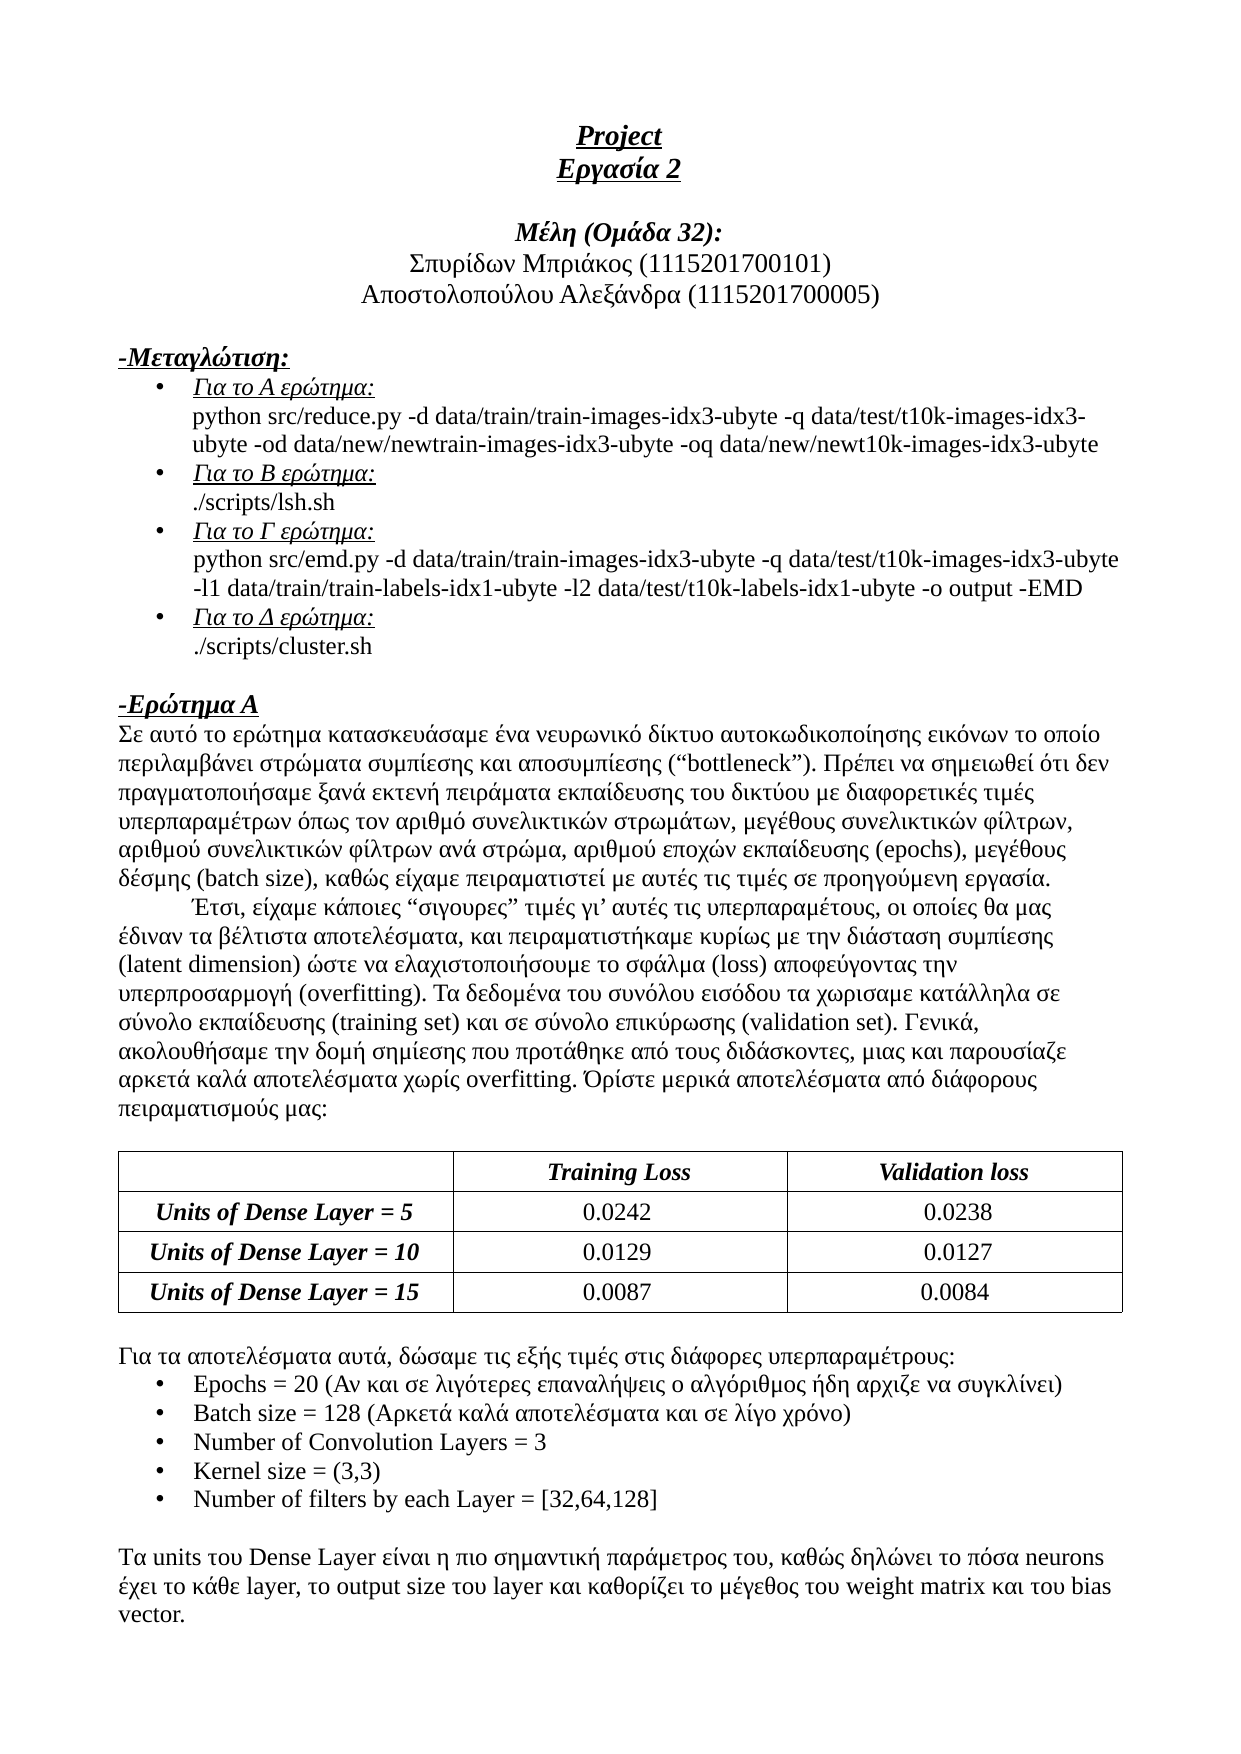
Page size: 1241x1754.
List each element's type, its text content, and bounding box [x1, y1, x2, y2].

list Kernel size = (3,3) [156, 1456, 1122, 1484]
text -Μεταγλώτιση: [118, 341, 1122, 372]
list Για το Δ ερώτημα: [156, 602, 1122, 631]
list Batch size = 128 (Αρκετά καλά αποτελέσματα και σε λίγο χρόνο) [156, 1398, 1122, 1427]
table_header [119, 1152, 453, 1191]
table_cell 0.0084 [788, 1273, 1122, 1312]
list Για το Β ερώτημα: [156, 458, 1122, 487]
text -Ερώτημα Α [118, 688, 1122, 719]
text Μέλη (Ομάδα 32): [118, 216, 1122, 247]
table_cell Units of Dense Layer = 10 [119, 1232, 453, 1272]
text Project [118, 118, 1122, 152]
list Number of filters by each Layer = [32,64,128] [156, 1484, 1122, 1513]
table_cell 0.0238 [788, 1192, 1122, 1231]
table_header Training Loss [454, 1152, 787, 1191]
list ./scripts/cluster.sh [156, 631, 1122, 659]
table_cell 0.0242 [454, 1192, 787, 1231]
table_cell 0.0127 [788, 1232, 1122, 1272]
table_cell 0.0087 [454, 1273, 787, 1312]
text Έτσι, είχαμε κάποιες “σιγουρες” τιμές γι’ αυτές τις υπερπαραμέτους, οι οποίες θα μας έδιναν τα βέλτιστα αποτελέσματα, και πειραματιστήκαμε κυρίως με την διάσταση συμπίεσης (latent dimension) ώστε να ελαχιστοποιήσουμε το σφάλμα (loss) αποφεύγοντας την υπερπροσαρμογή (overfitting). Τα δεδομένα του συνόλου εισόδου τα χωρισαμε κατάλληλα σε σύνολο εκπαίδευσης (training set) και σε σύνολο επικύρωσης (validation set). Γενικά, ακολουθήσαμε την δομή σημίεσης που προτάθηκε από τους διδάσκοντες, μιας και παρουσίαζε αρκετά καλά αποτελέσματα χωρίς overfitting. Όρίστε μερικά αποτελέσματα από διάφορους πειραματισμούς μας: [118, 892, 1122, 1122]
list Epochs = 20 (Αν και σε λιγότερες επαναλήψεις ο αλγόριθμος ήδη αρχιζε να συγκλίνει) [156, 1369, 1122, 1398]
text Eργασία 2 [118, 152, 1122, 185]
text python src/reduce.py -d data/train/train-images-idx3-ubyte -q data/test/t10k-images-idx3- ubyte -od data/new/newtrain-images-idx3-ubyte -oq data/new/newt10k-images-idx3-ubyte [118, 401, 1122, 458]
list python src/emd.py -d data/train/train-images-idx3-ubyte -q data/test/t10k-images-idx3-ubyte -l1 data/train/train-labels-idx1-ubyte -l2 data/test/t10k-labels-idx1-ubyte -o output -EMD [156, 544, 1122, 602]
text ./scripts/lsh.sh [118, 487, 1122, 516]
table_cell Units of Dense Layer = 15 [119, 1273, 453, 1312]
text Για τα αποτελέσματα αυτά, δώσαμε τις εξής τιμές στις διάφορες υπερπαραμέτρους: [118, 1341, 1122, 1369]
text Σε αυτό το ερώτημα κατασκευάσαμε ένα νευρωνικό δίκτυο αυτοκωδικοποίησης εικόνων το οποίο περιλαμβάνει στρώματα συμπίεσης και αποσυμπίεσης (“bottleneck”). Πρέπει να σημειωθεί ότι δεν πραγματοποιήσαμε ξανά εκτενή πειράματα εκπαίδευσης του δικτύου με διαφορετικές τιμές υπερπαραμέτρων όπως τον αριθμό συνελικτικών στρωμάτων, μεγέθους συνελικτικών φίλτρων, αριθμού συνελικτικών φίλτρων ανά στρώμα, αριθμού εποχών εκπαίδευσης (epochs), μεγέθους δέσμης (batch size), καθώς είχαμε πειραματιστεί με αυτές τις τιμές σε προηγούμενη εργασία. [118, 719, 1122, 892]
table_cell 0.0129 [454, 1232, 787, 1272]
text Σπυρίδων Μπριάκος (1115201700101) [118, 247, 1122, 279]
list Number of Convolution Layers = 3 [156, 1427, 1122, 1456]
list Για το Α ερώτημα: [156, 372, 1122, 401]
text Tα units του Dense Layer είναι η πιο σημαντική παράμετρος του, καθώς δηλώνει το πόσα neurons έχει το κάθε layer, το output size του layer και καθορίζει το μέγεθος του weight matrix και του bias vector. [118, 1542, 1122, 1628]
text Αποστολοπούλου Αλεξάνδρα (1115201700005) [118, 279, 1122, 310]
table_cell Units of Dense Layer = 5 [119, 1192, 453, 1231]
table_header Validation loss [788, 1152, 1122, 1191]
list Για το Γ ερώτημα: [156, 516, 1122, 544]
